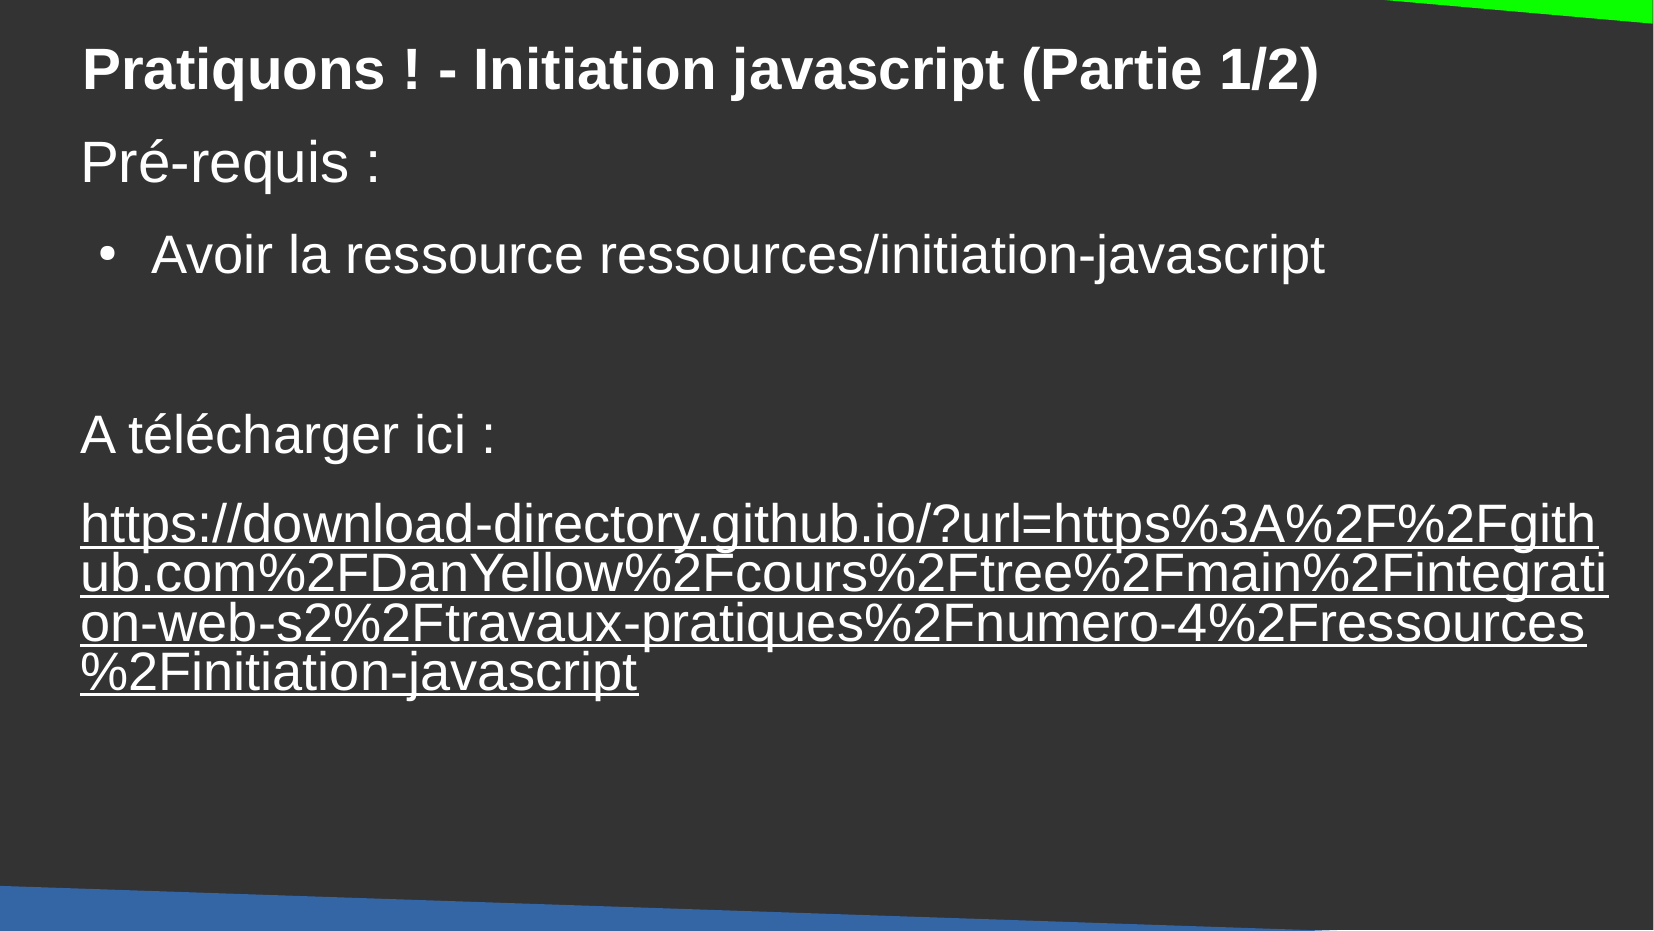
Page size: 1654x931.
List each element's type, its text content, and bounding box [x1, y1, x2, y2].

text_box [0, 885, 1337, 931]
title Pratiquons ! - Initiation javascript (Partie 1/2) [82, 37, 1571, 114]
list Pré-requis : Avoir la ressource ressources/initiation-javascript A télécharger ici : https://download-directory.github.io/?url=https%3A%2F%2Fgithub.com%2FDanYellow%2Fcours%2Ftree%2Fmain%2Fintegration-web-s2%2Ftravaux-pratiques%2Fnumero-4%2Fressources%2Finitiation-javascript [80, 129, 1620, 715]
text_box [1384, 0, 1653, 24]
